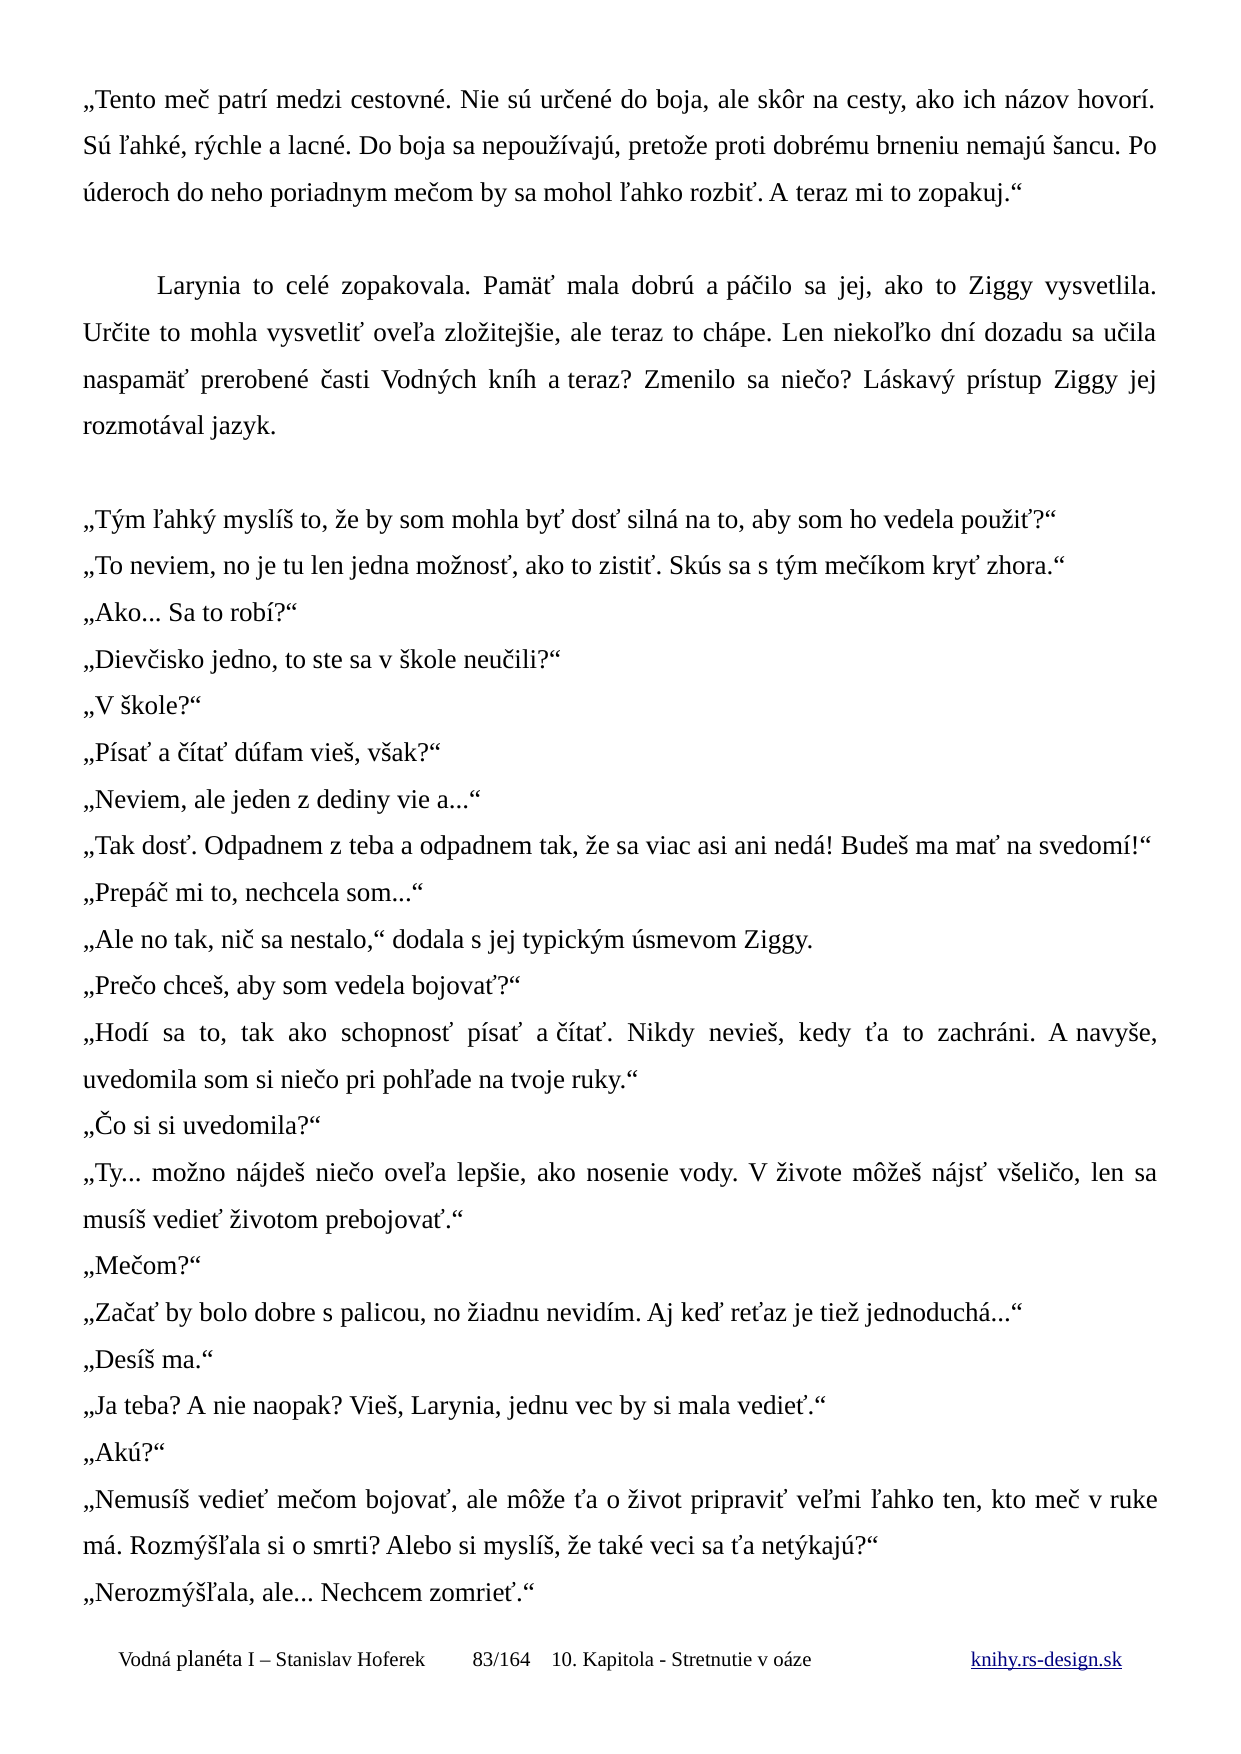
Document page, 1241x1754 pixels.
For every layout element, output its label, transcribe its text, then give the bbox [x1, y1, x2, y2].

text „Nemusíš vedieť mečom bojovať, ale môže ťa o život pripraviť veľmi ľahko ten, kto meč v ruke má. Rozmýšľala si o smrti? Alebo si myslíš, že také veci sa ťa netýkajú?“ [83, 1483, 1157, 1561]
text „Mečom?“ [83, 1249, 1157, 1281]
text Larynia to celé zopakovala. Pamäť mala dobrú a páčilo sa jej, ako to Ziggy vysvetlila. Určite to mohla vysvetliť oveľa zložitejšie, ale teraz to chápe. Len niekoľko dní dozadu sa učila naspamäť prerobené časti Vodných kníh a teraz? Zmenilo sa niečo? Láskavý prístup Ziggy jej rozmotával jazyk. [83, 269, 1157, 441]
text „Hodí sa to, tak ako schopnosť písať a čítať. Nikdy nevieš, kedy ťa to zachráni. A navyše, uvedomila som si niečo pri pohľade na tvoje ruky.“ [83, 1016, 1157, 1094]
text „Prečo chceš, aby som vedela bojovať?“ [83, 969, 1157, 1001]
text „V škole?“ [83, 689, 1157, 721]
text „Dievčisko jedno, to ste sa v škole neučili?“ [83, 643, 1157, 674]
text „Ako... Sa to robí?“ [83, 596, 1157, 627]
text „Tak dosť. Odpadnem z teba a odpadnem tak, že sa viac asi ani nedá! Budeš ma mať na svedomí!“ [83, 829, 1157, 861]
text „Ty... možno nájdeš niečo oveľa lepšie, ako nosenie vody. V živote môžeš nájsť všeličo, len sa musíš vedieť životom prebojovať.“ [83, 1156, 1157, 1234]
text „Tento meč patrí medzi cestovné. Nie sú určené do boja, ale skôr na cesty, ako ich názov hovorí. Sú ľahké, rýchle a lacné. Do boja sa nepoužívajú, pretože proti dobrému brneniu nemajú šancu. Po úderoch do neho poriadnym mečom by sa mohol ľahko rozbiť. A teraz mi to zopakuj.“ [83, 83, 1157, 207]
text „Začať by bolo dobre s palicou, no žiadnu nevidím. Aj keď reťaz je tiež jednoduchá...“ [83, 1296, 1157, 1327]
text „Čo si si uvedomila?“ [83, 1109, 1157, 1141]
text „Nerozmýšľala, ale... Nechcem zomrieť.“ [83, 1576, 1157, 1607]
text „Písať a čítať dúfam vieš, však?“ [83, 736, 1157, 767]
text „To neviem, no je tu len jedna možnosť, ako to zistiť. Skús sa s tým mečíkom kryť zhora.“ [83, 549, 1157, 581]
text „Akú?“ [83, 1436, 1157, 1467]
text „Neviem, ale jeden z dediny vie a...“ [83, 783, 1157, 814]
text „Prepáč mi to, nechcela som...“ [83, 876, 1157, 907]
text „Tým ľahký myslíš to, že by som mohla byť dosť silná na to, aby som ho vedela použiť?“ [83, 503, 1157, 534]
text „Desíš ma.“ [83, 1343, 1157, 1374]
text „Ja teba? A nie naopak? Vieš, Larynia, jednu vec by si mala vedieť.“ [83, 1389, 1157, 1421]
text „Ale no tak, nič sa nestalo,“ dodala s jej typickým úsmevom Ziggy. [83, 923, 1157, 954]
